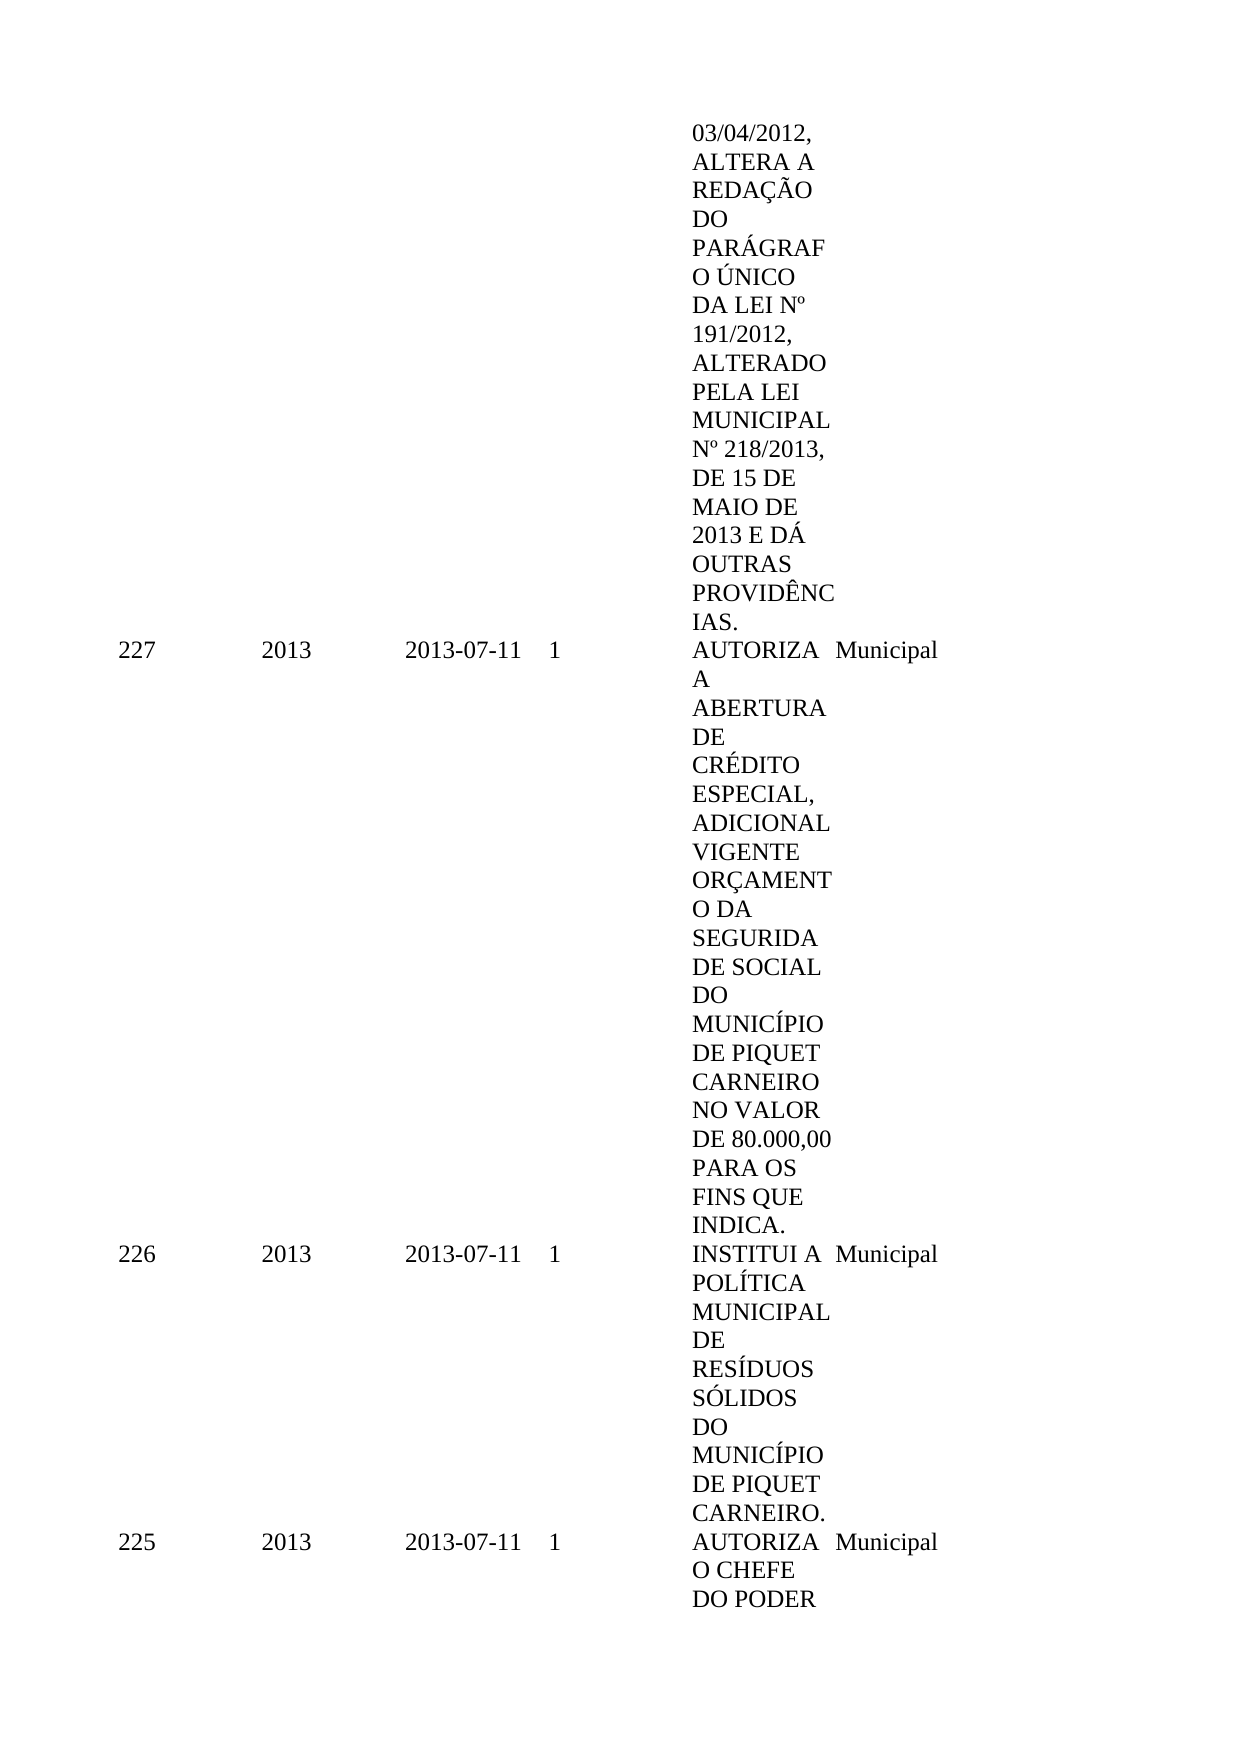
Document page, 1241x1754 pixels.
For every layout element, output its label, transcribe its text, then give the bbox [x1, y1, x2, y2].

table_cell 2013-07-11 [405, 1239, 548, 1527]
table_cell INSTITUI A POLÍTICA MUNICIPAL DE RESÍDUOS SÓLIDOS DO MUNICÍPIO DE PIQUET CARNEIRO. [692, 1239, 835, 1527]
table_cell 2013-07-11 [405, 1527, 548, 1613]
table_cell 1 [548, 1527, 692, 1613]
table_cell [979, 636, 1122, 1239]
table_cell [118, 118, 261, 636]
table_cell 2013 [261, 1527, 405, 1613]
table_cell [261, 118, 405, 636]
table_cell 2013 [261, 1239, 405, 1527]
table_cell Municipal [835, 1239, 979, 1527]
table_cell 1 [548, 1239, 692, 1527]
table_cell 1 [548, 636, 692, 1239]
table_cell 2013 [261, 636, 405, 1239]
table_cell [405, 118, 548, 636]
table_cell 225 [118, 1527, 261, 1613]
table_cell [979, 118, 1122, 636]
table_cell [979, 1239, 1122, 1527]
table_cell 03/04/2012, ALTERA A REDAÇÃO DO PARÁGRAFO ÚNICO DA LEI Nº 191/2012, ALTERADO PELA LEI MUNICIPAL Nº 218/2013, DE 15 DE MAIO DE 2013 E DÁ OUTRAS PROVIDÊNCIAS. [692, 118, 835, 636]
table_cell Municipal [835, 636, 979, 1239]
table_cell [979, 1527, 1122, 1613]
table_cell Municipal [835, 1527, 979, 1613]
table_cell [835, 118, 979, 636]
table_cell AUTORIZA A ABERTURA DE CRÉDITO ESPECIAL, ADICIONAL VIGENTE ORÇAMENTO DA SEGURIDADE SOCIAL DO MUNICÍPIO DE PIQUET CARNEIRO NO VALOR DE 80.000,00 PARA OS FINS QUE INDICA. [692, 636, 835, 1239]
table_cell 226 [118, 1239, 261, 1527]
table_cell 227 [118, 636, 261, 1239]
table_cell [548, 118, 692, 636]
table_cell 2013-07-11 [405, 636, 548, 1239]
table_cell AUTORIZA O CHEFE DO PODER [692, 1527, 835, 1613]
